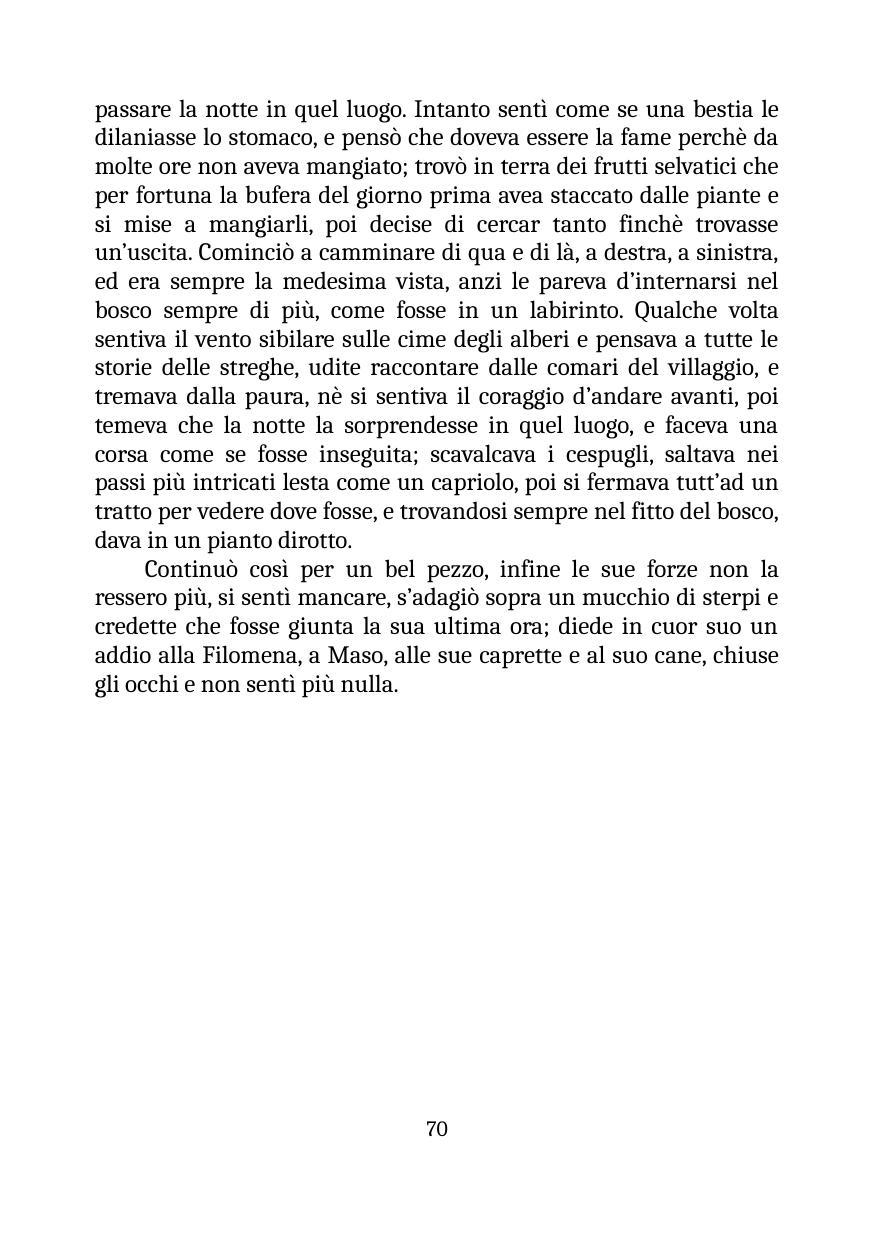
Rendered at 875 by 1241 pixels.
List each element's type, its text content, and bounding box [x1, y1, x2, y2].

text Continuò così per un bel pezzo, infine le sue forze non la ressero più, si sentì mancare, s’adagiò sopra un mucchio di sterpi e credette che fosse giunta la sua ultima ora; diede in cuor suo un addio alla Filomena, a Maso, alle sue caprette e al suo cane, chiuse gli occhi e non sentì più nulla. [94, 554, 779, 698]
text passare la notte in quel luogo. Intanto sentì come se una bestia le dilaniasse lo stomaco, e pensò che doveva essere la fame perchè da molte ore non aveva mangiato; trovò in terra dei frutti selvatici che per fortuna la bufera del giorno prima avea staccato dalle piante e si mise a mangiarli, poi decise di cercar tanto finchè trovasse un’uscita. Cominciò a camminare di qua e di là, a destra, a sinistra, ed era sempre la medesima vista, anzi le pareva d’internarsi nel bosco sempre di più, come fosse in un labirinto. Qualche volta sentiva il vento sibilare sulle cime degli alberi e pensava a tutte le storie delle streghe, udite raccontare dalle comari del villaggio, e tremava dalla paura, nè si sentiva il coraggio d’andare avanti, poi temeva che la notte la sorprendesse in quel luogo, e faceva una corsa come se fosse inseguita; scavalcava i cespugli, saltava nei passi più intricati lesta come un capriolo, poi si fermava tutt’ad un tratto per vedere dove fosse, e trovandosi sempre nel fitto del bosco, dava in un pianto dirotto. [94, 94, 779, 554]
